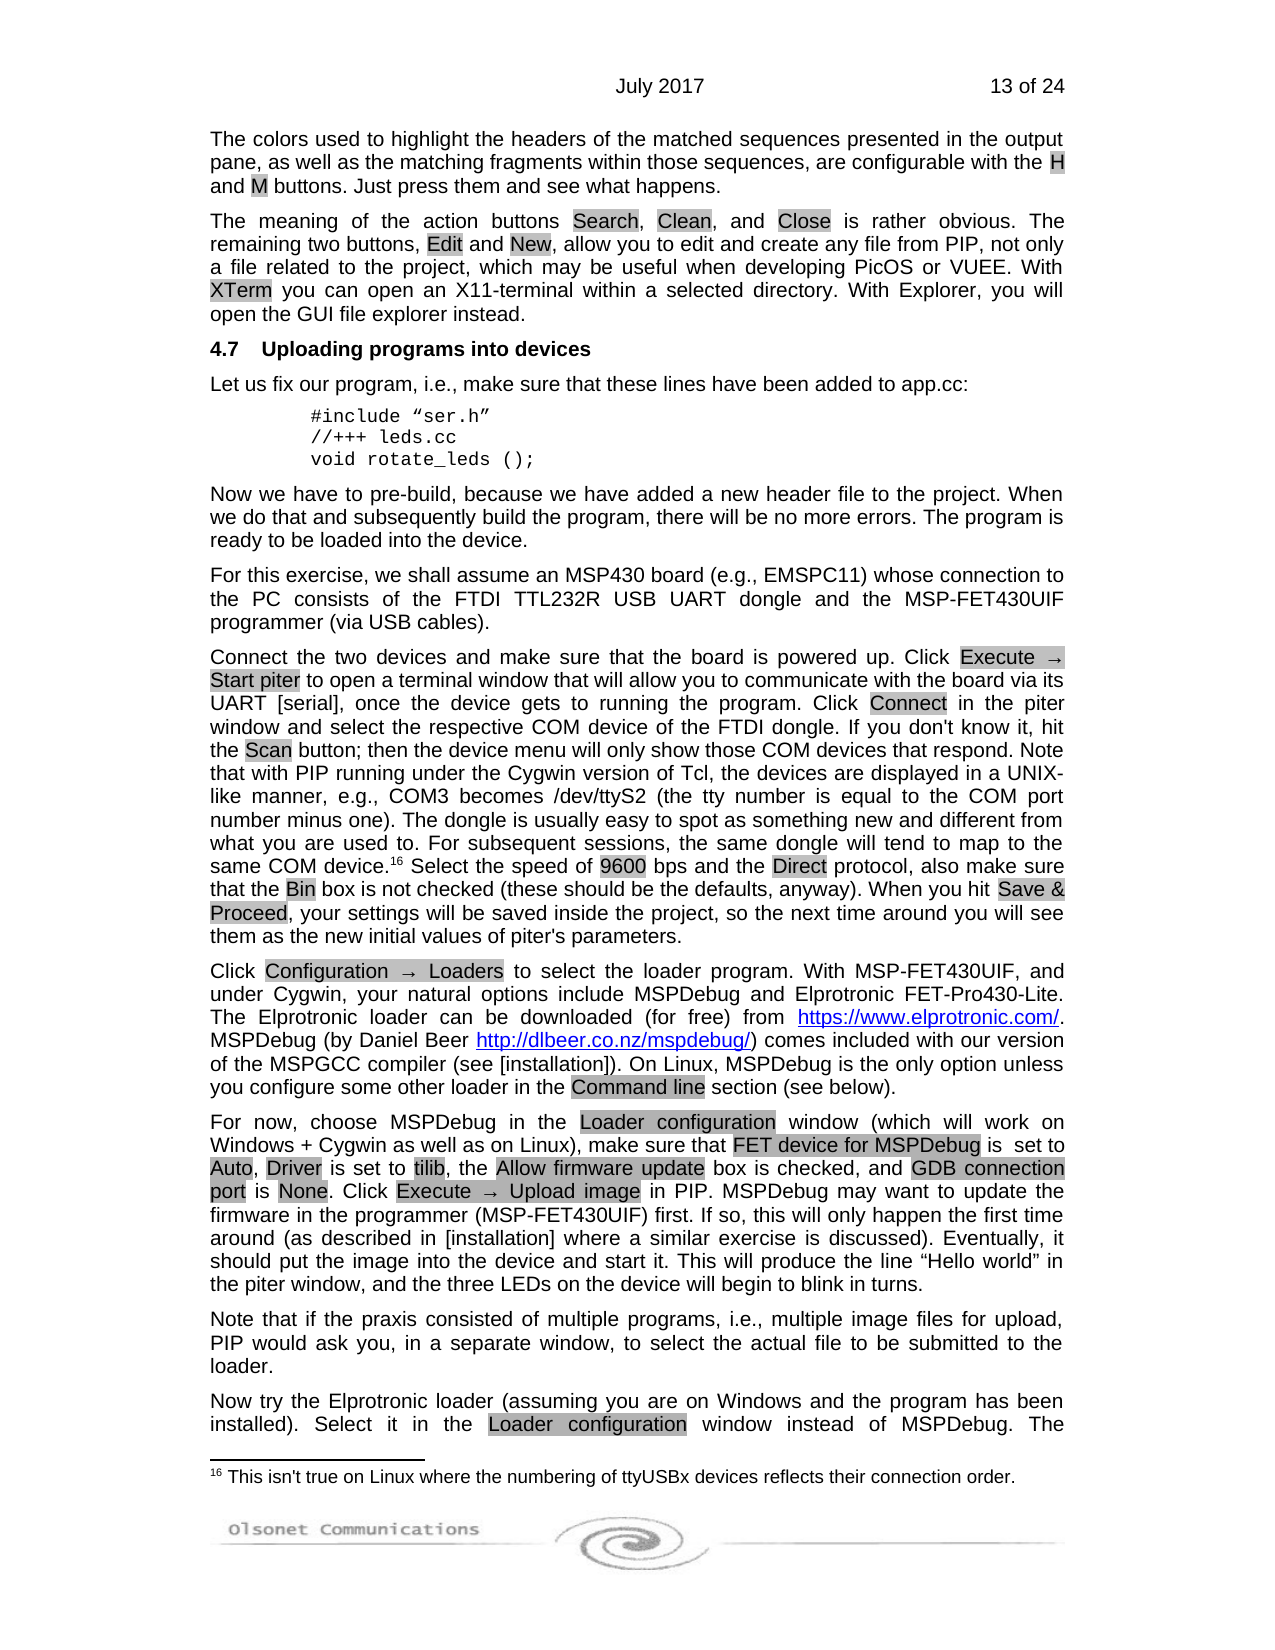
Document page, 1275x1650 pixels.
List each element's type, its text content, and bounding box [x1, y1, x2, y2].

text Note that if the praxis consisted of multiple programs, i.e., multiple image files for upload, PIP would ask you, in a separate window, to select the actual file to be submitted to the loader. [210, 1308, 1065, 1378]
text The meaning of the action buttons Search, Clean, and Close is rather obvious. The remaining two buttons, Edit and New, allow you to edit and create any file from PIP, not only a file related to the project, which may be useful when developing PicOS or VUEE. With XTerm you can open an X11-terminal within a selected directory. With Explorer, you will open the GUI file explorer instead. [210, 209, 1065, 325]
text #include “ser.h” [310, 407, 1065, 428]
text For this exercise, we shall assume an MSP430 board (e.g., EMSPC11) whose connection to the PC consists of the FTDI TTL232R USB UART dongle and the MSP-FET430UIF programmer (via USB cables). [210, 564, 1065, 634]
text //+++ leds.cc [310, 428, 1065, 449]
text Let us fix our program, i.e., make sure that these lines have been added to app.cc: [210, 372, 1065, 395]
text The colors used to highlight the headers of the matched sequences presented in the output pane, as well as the matching fragments within those sequences, are configurable with the H and M buttons. Just press them and see what happens. [210, 128, 1065, 197]
text Now we have to pre-build, because we have added a new header file to the project. When we do that and subsequently build the program, there will be no more errors. The program is ready to be loaded into the device. [210, 483, 1065, 552]
text This isn't true on Linux where the numbering of ttyUSBx devices reflects their connection order. [210, 1466, 1065, 1487]
text Click Configuration → Loaders to select the loader program. With MSP-FET430UIF, and under Cygwin, your natural options include MSPDebug and Elprotronic FET-Pro430-Lite. The Elprotronic loader can be downloaded (for free) from https://www.elprotronic.com/. MSPDebug (by Daniel Beer http://dlbeer.co.nz/mspdebug/) comes included with our version of the MSPGCC compiler (see [installation]). On Linux, MSPDebug is the only option unless you configure some other loader in the Command line section (see below). [210, 959, 1065, 1099]
text void rotate_leds (); [310, 449, 1065, 471]
text Now try the Elprotronic loader (assuming you are on Windows and the program has been installed). Select it in the Loader configuration window instead of MSPDebug. The [210, 1389, 1065, 1436]
subtitle Uploading programs into devices [210, 337, 1065, 360]
picture [210, 1501, 1065, 1593]
text Connect the two devices and make sure that the board is powered up. Click Execute → Start piter to open a terminal window that will allow you to communicate with the board via its UART [serial], once the device gets to running the program. Click Connect in the piter window and select the respective COM device of the FTDI dongle. If you don't know it, hit the Scan button; then the device menu will only show those COM devices that respond. Note that with PIP running under the Cygwin version of Tcl, the devices are displayed in a UNIX-like manner, e.g., COM3 becomes /dev/ttyS2 (the tty number is equal to the COM port number minus one). The dongle is usually easy to spot as something new and different from what you are used to. For subsequent sessions, the same dongle will tend to map to the same COM device. Select the speed of 9600 bps and the Direct protocol, also make sure that the Bin box is not checked (these should be the defaults, anyway). When you hit Save & Proceed, your settings will be saved inside the project, so the next time around you will see them as the new initial values of piter's parameters. [210, 646, 1065, 947]
text For now, choose MSPDebug in the Loader configuration window (which will work on Windows + Cygwin as well as on Linux), make sure that FET device for MSPDebug is set to Auto, Driver is set to tilib, the Allow firmware update box is checked, and GDB connection port is None. Click Execute → Upload image in PIP. MSPDebug may want to update the firmware in the programmer (MSP-FET430UIF) first. If so, this will only happen the first time around (as described in [installation] where a similar exercise is discussed). Eventually, it should put the image into the device and start it. This will produce the line “Hello world” in the piter window, and the three LEDs on the device will begin to blink in turns. [210, 1110, 1065, 1296]
